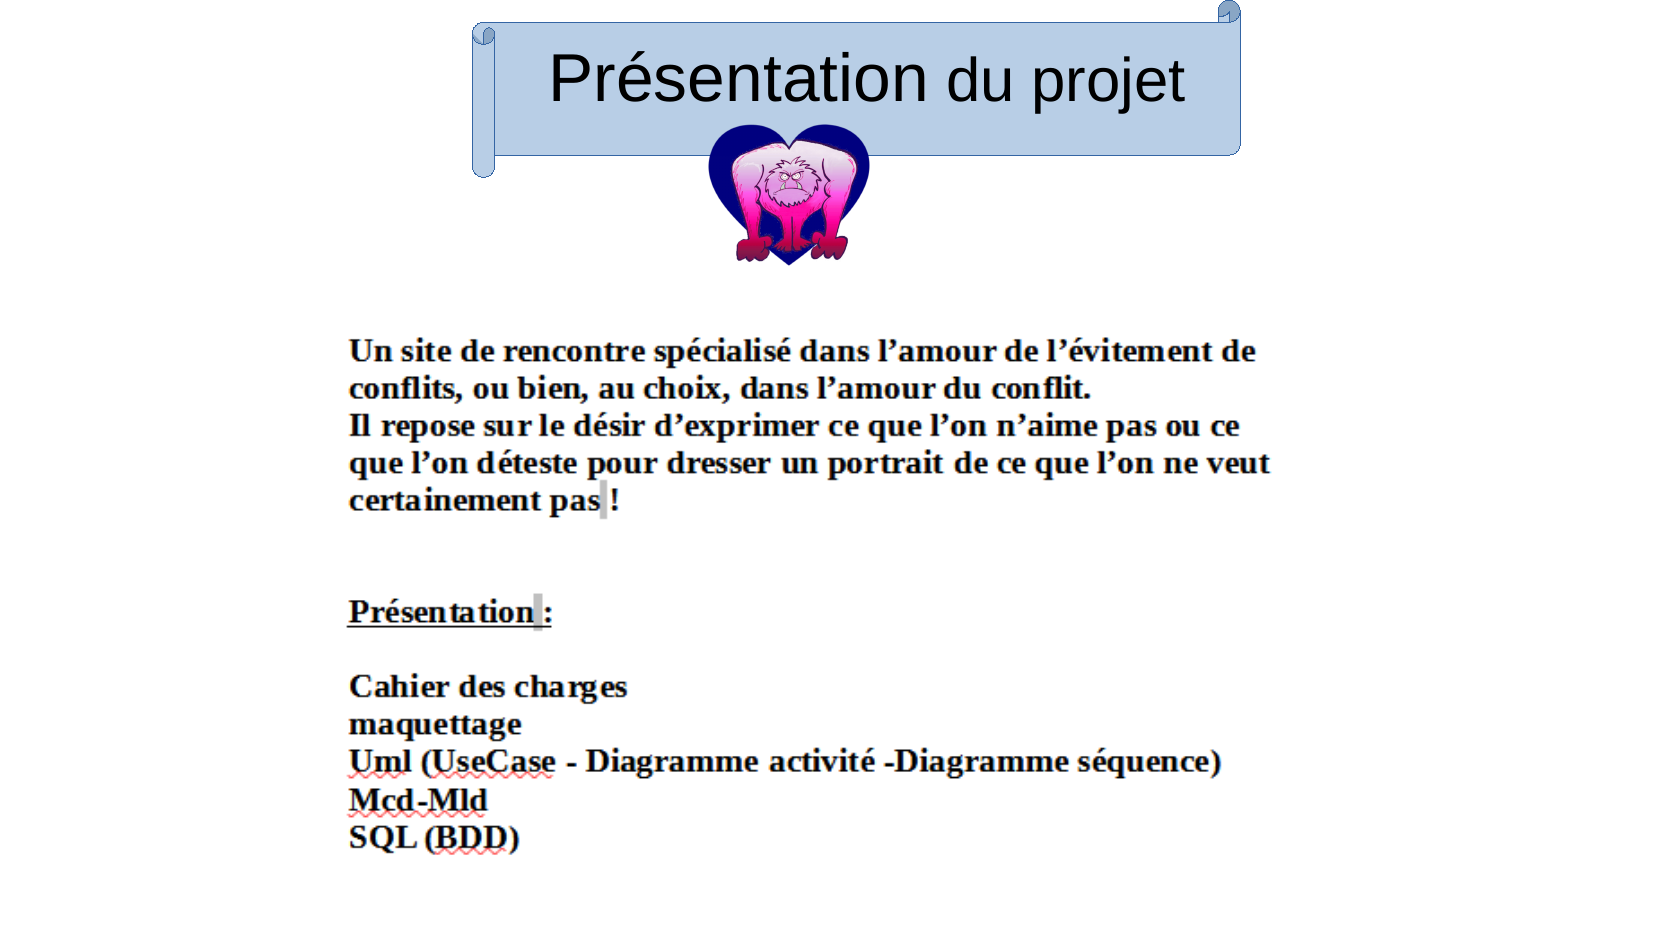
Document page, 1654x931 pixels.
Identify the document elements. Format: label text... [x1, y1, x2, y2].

list Présentation du projet [496, 40, 1241, 148]
text_box [472, 0, 1241, 178]
picture [288, 295, 1329, 894]
text_box [870, 148, 1240, 156]
picture [708, 124, 870, 266]
